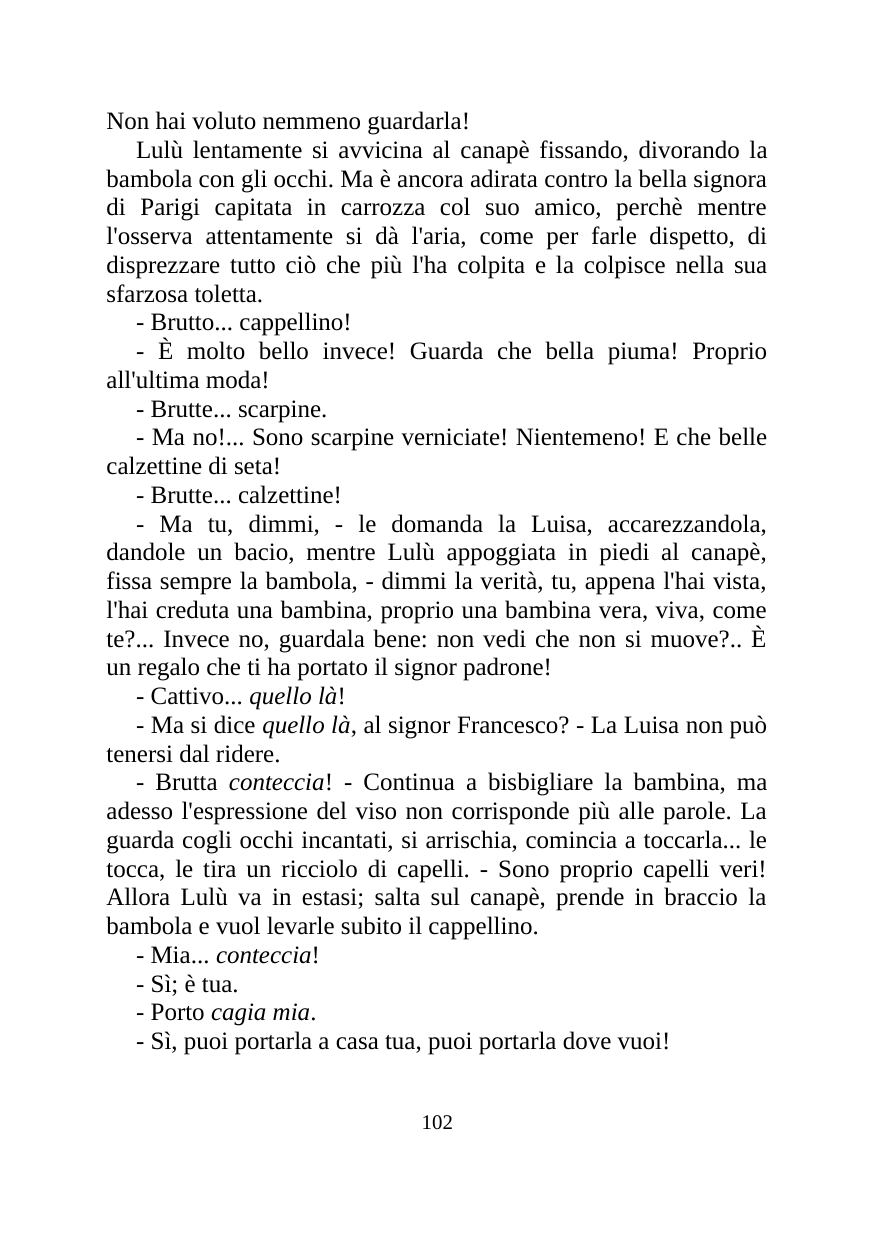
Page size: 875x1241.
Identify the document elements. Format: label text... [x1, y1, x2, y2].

text - Brutte... scarpine. [106, 394, 768, 422]
text - Brutto... cappellino! [106, 307, 768, 336]
text Lulù lentamente si avvicina al canapè fissando, divorando la bambola con gli occhi. Ma è ancora adirata contro la bella signora di Parigi capitata in carrozza col suo amico, perchè mentre l'osserva attentamente si dà l'aria, come per farle dispetto, di disprezzare tutto ciò che più l'ha colpita e la colpisce nella sua sfarzosa toletta. [106, 135, 768, 307]
text - Brutta conteccia! - Continua a bisbigliare la bambina, ma adesso l'espressione del viso non corrisponde più alle parole. La guarda cogli occhi incantati, si arrischia, comincia a toccarla... le tocca, le tira un ricciolo di capelli. - Sono proprio capelli veri! Allora Lulù va in estasi; salta sul canapè, prende in braccio la bambola e vuol levarle subito il cappellino. [106, 767, 768, 940]
text - Ma no!... Sono scarpine verniciate! Nientemeno! E che belle calzettine di seta! [106, 422, 768, 480]
text - Brutte... calzettine! [106, 480, 768, 509]
text - È molto bello invece! Guarda che bella piuma! Proprio all'ultima moda! [106, 336, 768, 394]
text - Cattivo... quello là! [106, 681, 768, 710]
text - Sì; è tua. [106, 969, 768, 997]
text - Sì, puoi portarla a casa tua, puoi portarla dove vuoi! [106, 1026, 768, 1055]
text - Mia... conteccia! [106, 940, 768, 969]
text - Porto cagia mia. [106, 997, 768, 1026]
text Non hai voluto nemmeno guardarla! [106, 106, 768, 135]
text - Ma si dice quello là, al signor Francesco? - La Luisa non può tenersi dal ridere. [106, 710, 768, 767]
text - Ma tu, dimmi, - le domanda la Luisa, accarezzandola, dandole un bacio, mentre Lulù appoggiata in piedi al canapè, fissa sempre la bambola, - dimmi la verità, tu, appena l'hai vista, l'hai creduta una bambina, proprio una bambina vera, viva, come te?... Invece no, guardala bene: non vedi che non si muove?.. È un regalo che ti ha portato il signor padrone! [106, 509, 768, 681]
